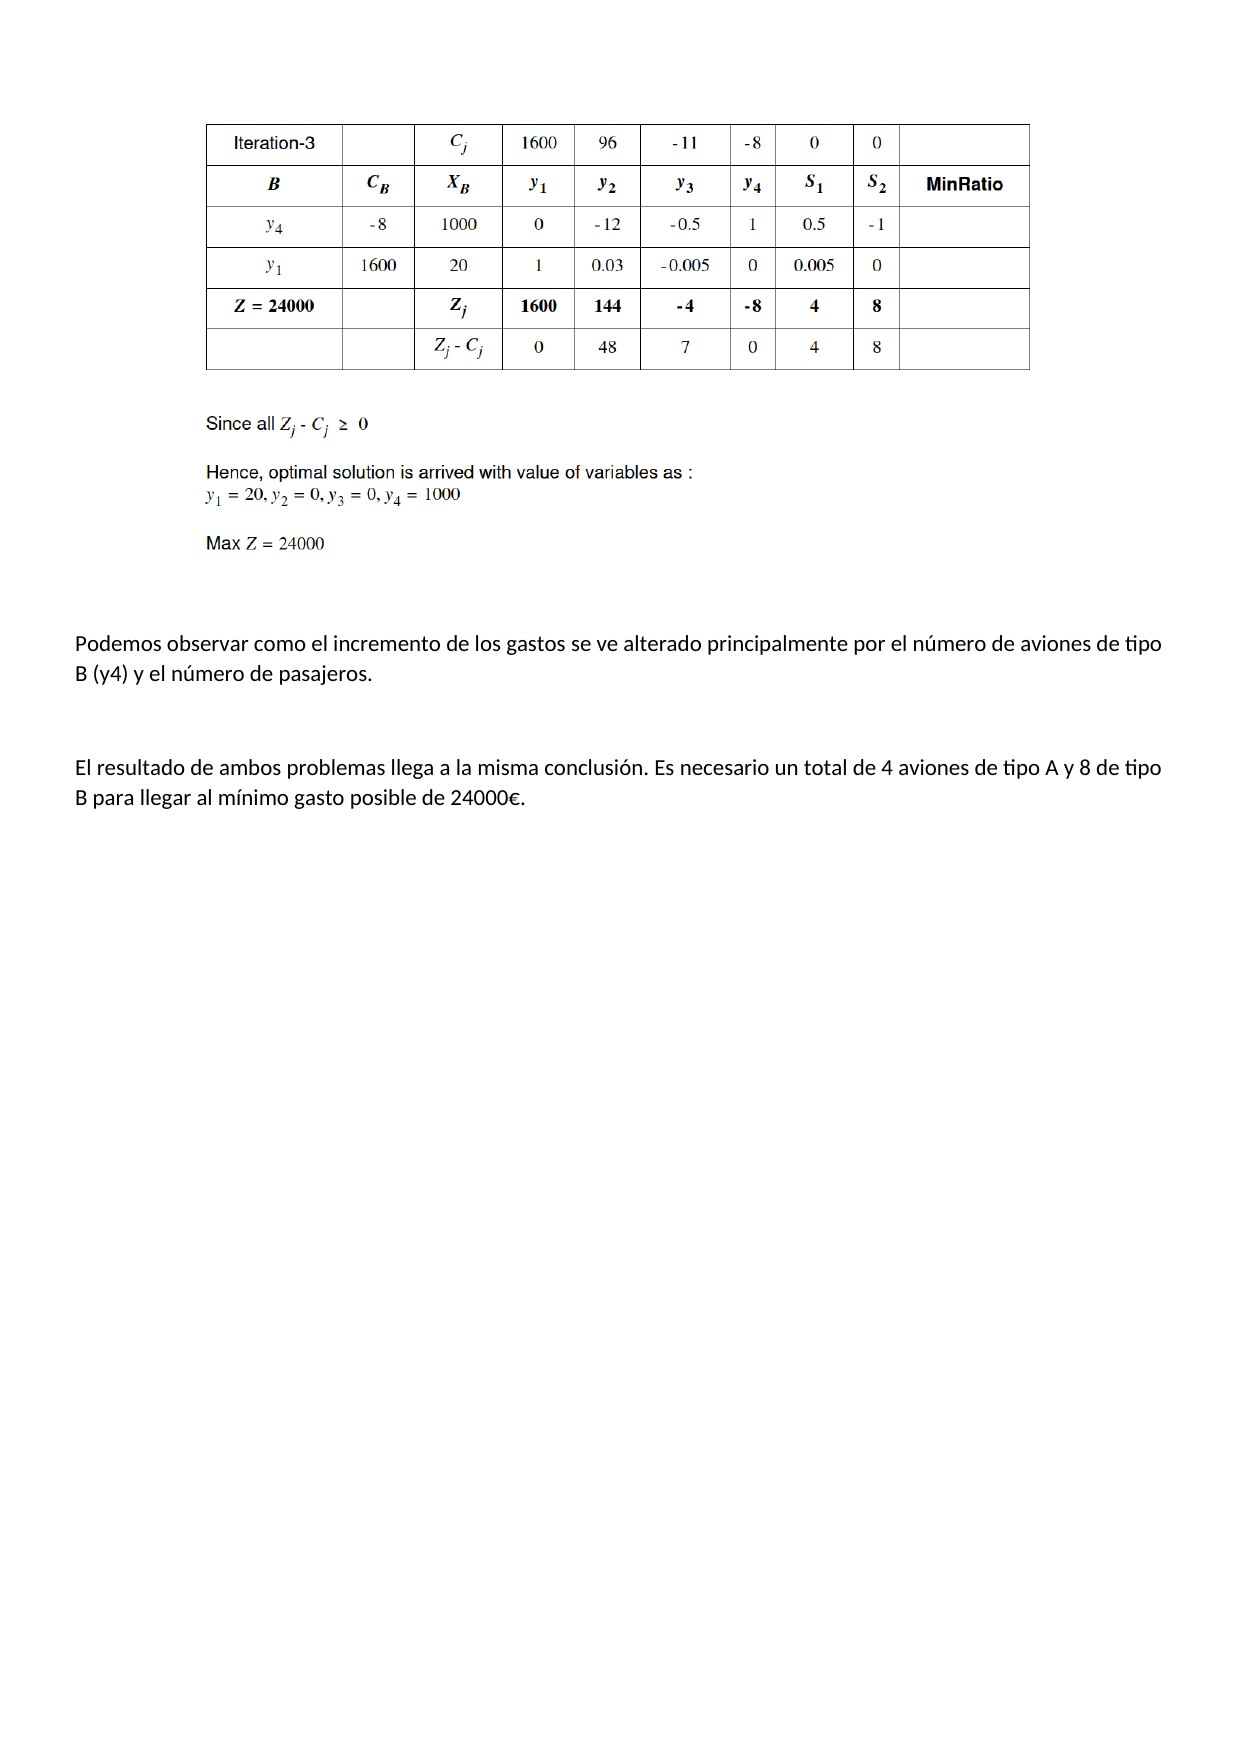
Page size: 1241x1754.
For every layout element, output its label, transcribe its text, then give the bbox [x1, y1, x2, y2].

picture [190, 104, 1036, 562]
text El resultado de ambos problemas llega a la misma conclusión. Es necesario un total de 4 aviones de tipo A y 8 de tipo B para llegar al mínimo gasto posible de 24000€. [75, 753, 1165, 811]
text Podemos observar como el incremento de los gastos se ve alterado principalmente por el número de aviones de tipo B (y4) y el número de pasajeros. [75, 629, 1165, 687]
